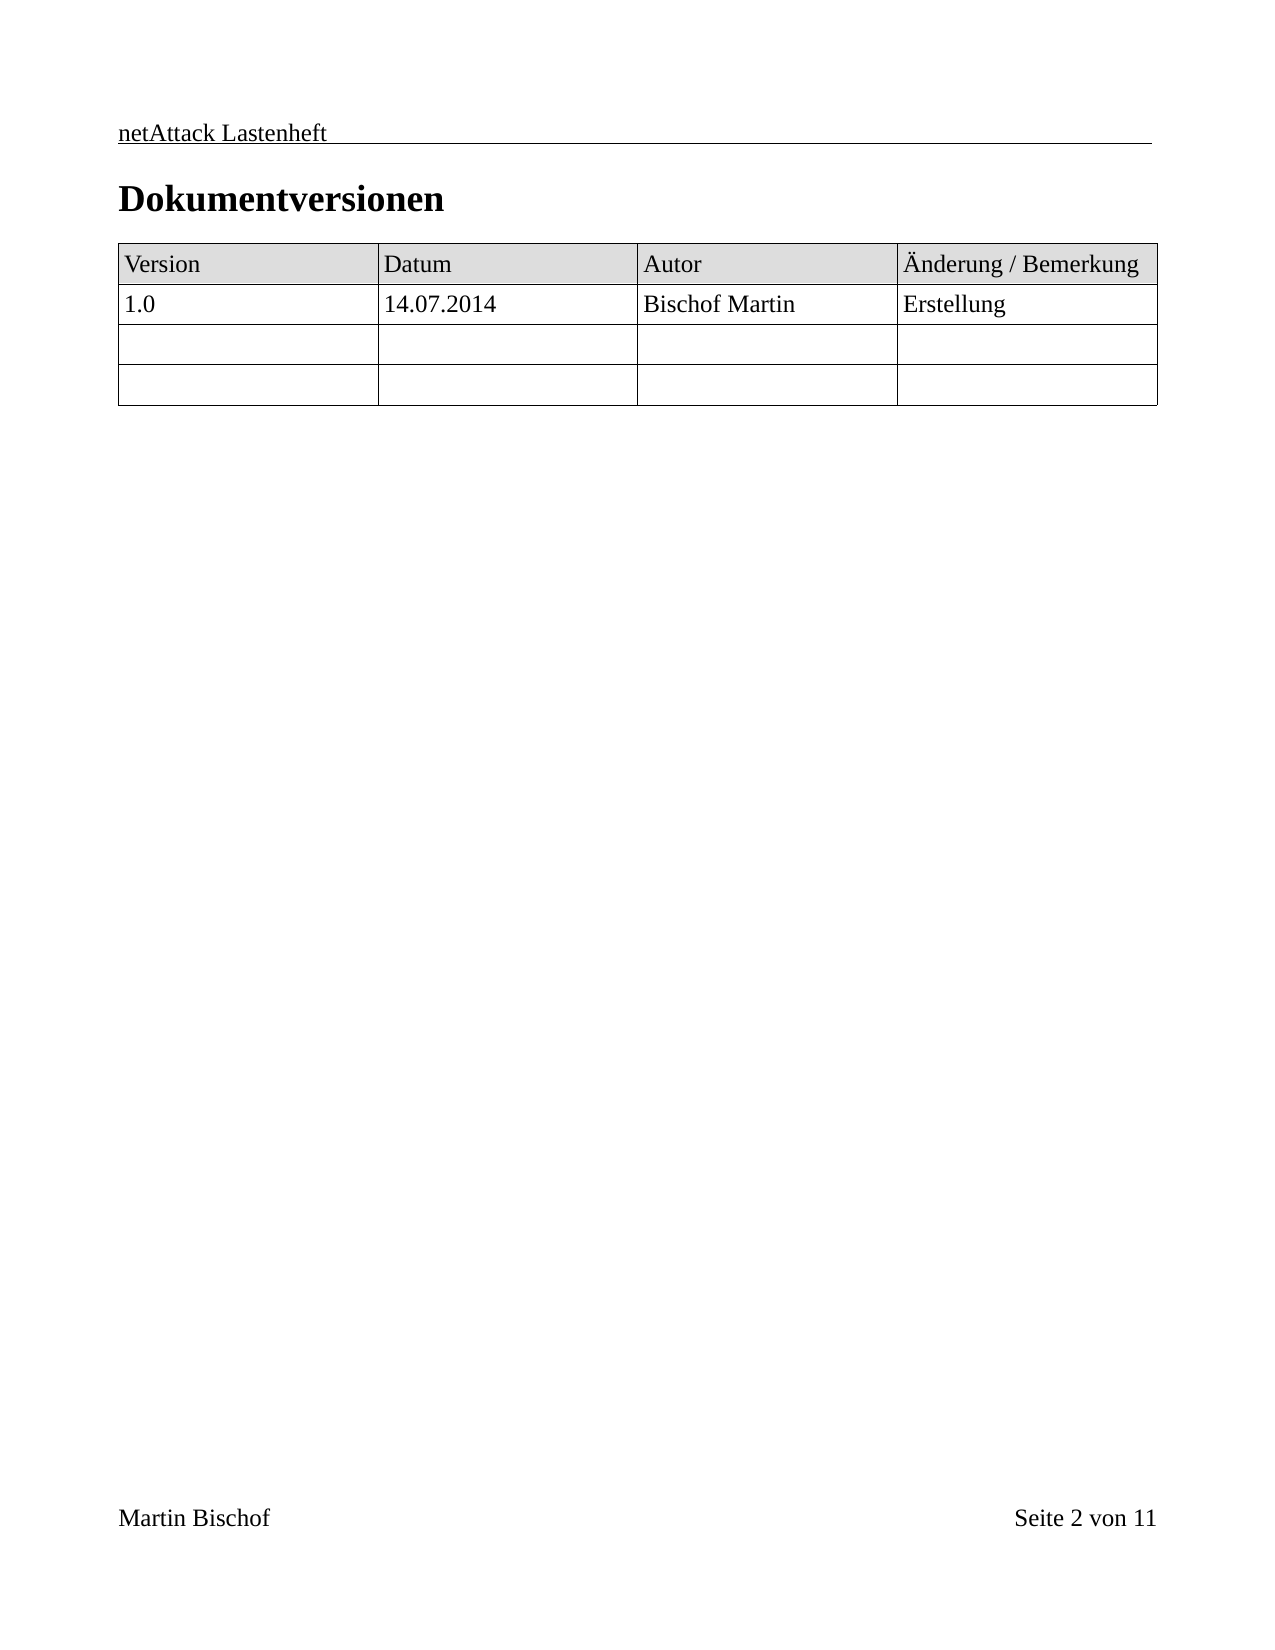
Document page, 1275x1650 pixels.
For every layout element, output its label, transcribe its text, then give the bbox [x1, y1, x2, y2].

table_cell [379, 325, 637, 364]
table_header Änderung / Bemerkung [898, 244, 1157, 283]
table_cell [898, 325, 1157, 364]
table_cell [119, 325, 378, 364]
table_header Autor [638, 244, 897, 283]
table_cell Erstellung [898, 285, 1157, 324]
table_cell [638, 365, 897, 404]
table_cell 1.0 [119, 285, 378, 324]
table_cell [898, 365, 1157, 404]
table_header Datum [379, 244, 637, 283]
table_cell [119, 365, 378, 404]
table_cell [379, 365, 637, 404]
table_cell [638, 325, 897, 364]
table_cell 14.07.2014 [379, 285, 637, 324]
table_header Version [119, 244, 378, 283]
table_cell Bischof Martin [638, 285, 897, 324]
text Dokumentversionen [118, 176, 1157, 220]
